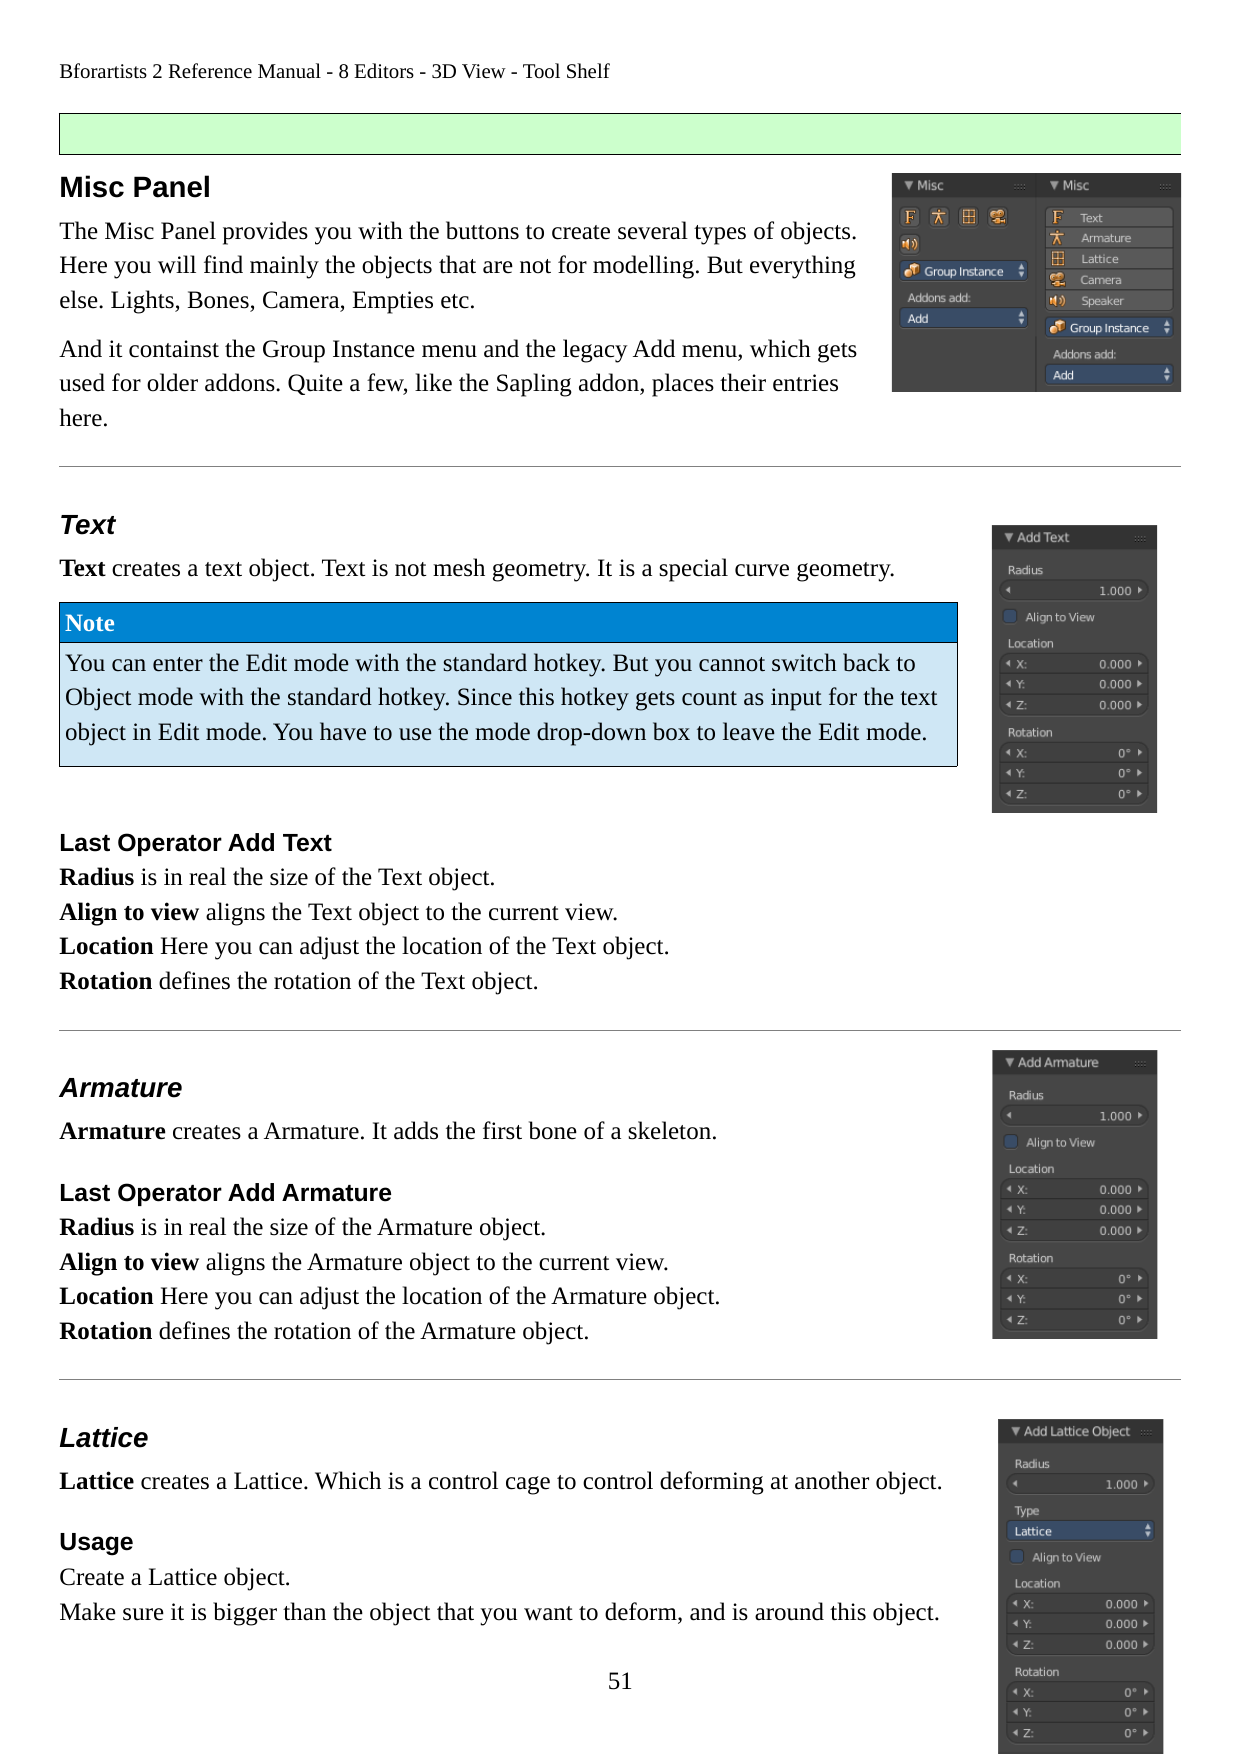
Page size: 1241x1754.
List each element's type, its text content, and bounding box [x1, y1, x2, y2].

subtitle Text [59, 508, 1181, 540]
text Lattice creates a Lattice. Which is a control cage to control deforming at another object. [59, 1466, 998, 1495]
subtitle Usage [59, 1527, 998, 1556]
text And it containst the Group Instance menu and the legacy Add menu, which gets used for older addons. Quite a few, like the Sapling addon, places their entries here. [59, 334, 1181, 431]
picture [891, 173, 1182, 392]
text Radius is in real the size of the Armature object. Align to view aligns the Armature object to the current view. Location Here you can adjust the location of the Armature object. Rotation defines the rotation of the Armature object. [59, 1212, 1181, 1344]
subtitle Lattice [59, 1422, 998, 1453]
subtitle [1164, 1527, 1181, 1556]
text Text creates a text object. Text is not mesh geometry. It is a special curve geometry. [59, 553, 991, 582]
table_cell You can enter the Edit mode with the standard hotkey. But you cannot switch back to Object mode with the standard hotkey. Since this hotkey gets count as input for the text object in Edit mode. You have to use the mode drop-down box to leave the Edit mode. [60, 643, 957, 766]
subtitle Last Operator Add Armature [59, 1178, 992, 1206]
text Armature creates a Armature. It adds the first bone of a skeleton. [59, 1116, 992, 1145]
subtitle Last Operator Add Text [59, 828, 1181, 856]
text Create a Lattice object. Make sure it is bigger than the object that you want to deform, and is around this object. [59, 1562, 998, 1626]
subtitle Armature [59, 1072, 992, 1103]
subtitle Misc Panel [59, 169, 1181, 203]
table_header [60, 114, 1181, 154]
text The Misc Panel provides you with the buttons to create several types of objects. Here you will find mainly the objects that are not for modelling. But everything else. Lights, Bones, Camera, Empties etc. [59, 216, 891, 313]
picture [991, 525, 1158, 813]
table_header Note [60, 603, 957, 642]
subtitle [1158, 1178, 1181, 1206]
subtitle [1164, 1422, 1181, 1453]
text Radius is in real the size of the Text object. Align to view aligns the Text object to the current view. Location Here you can adjust the location of the Text object. Rotation defines the rotation of the Text object. [59, 862, 1181, 995]
picture [998, 1419, 1164, 1754]
subtitle [1158, 1072, 1181, 1103]
picture [992, 1050, 1158, 1339]
